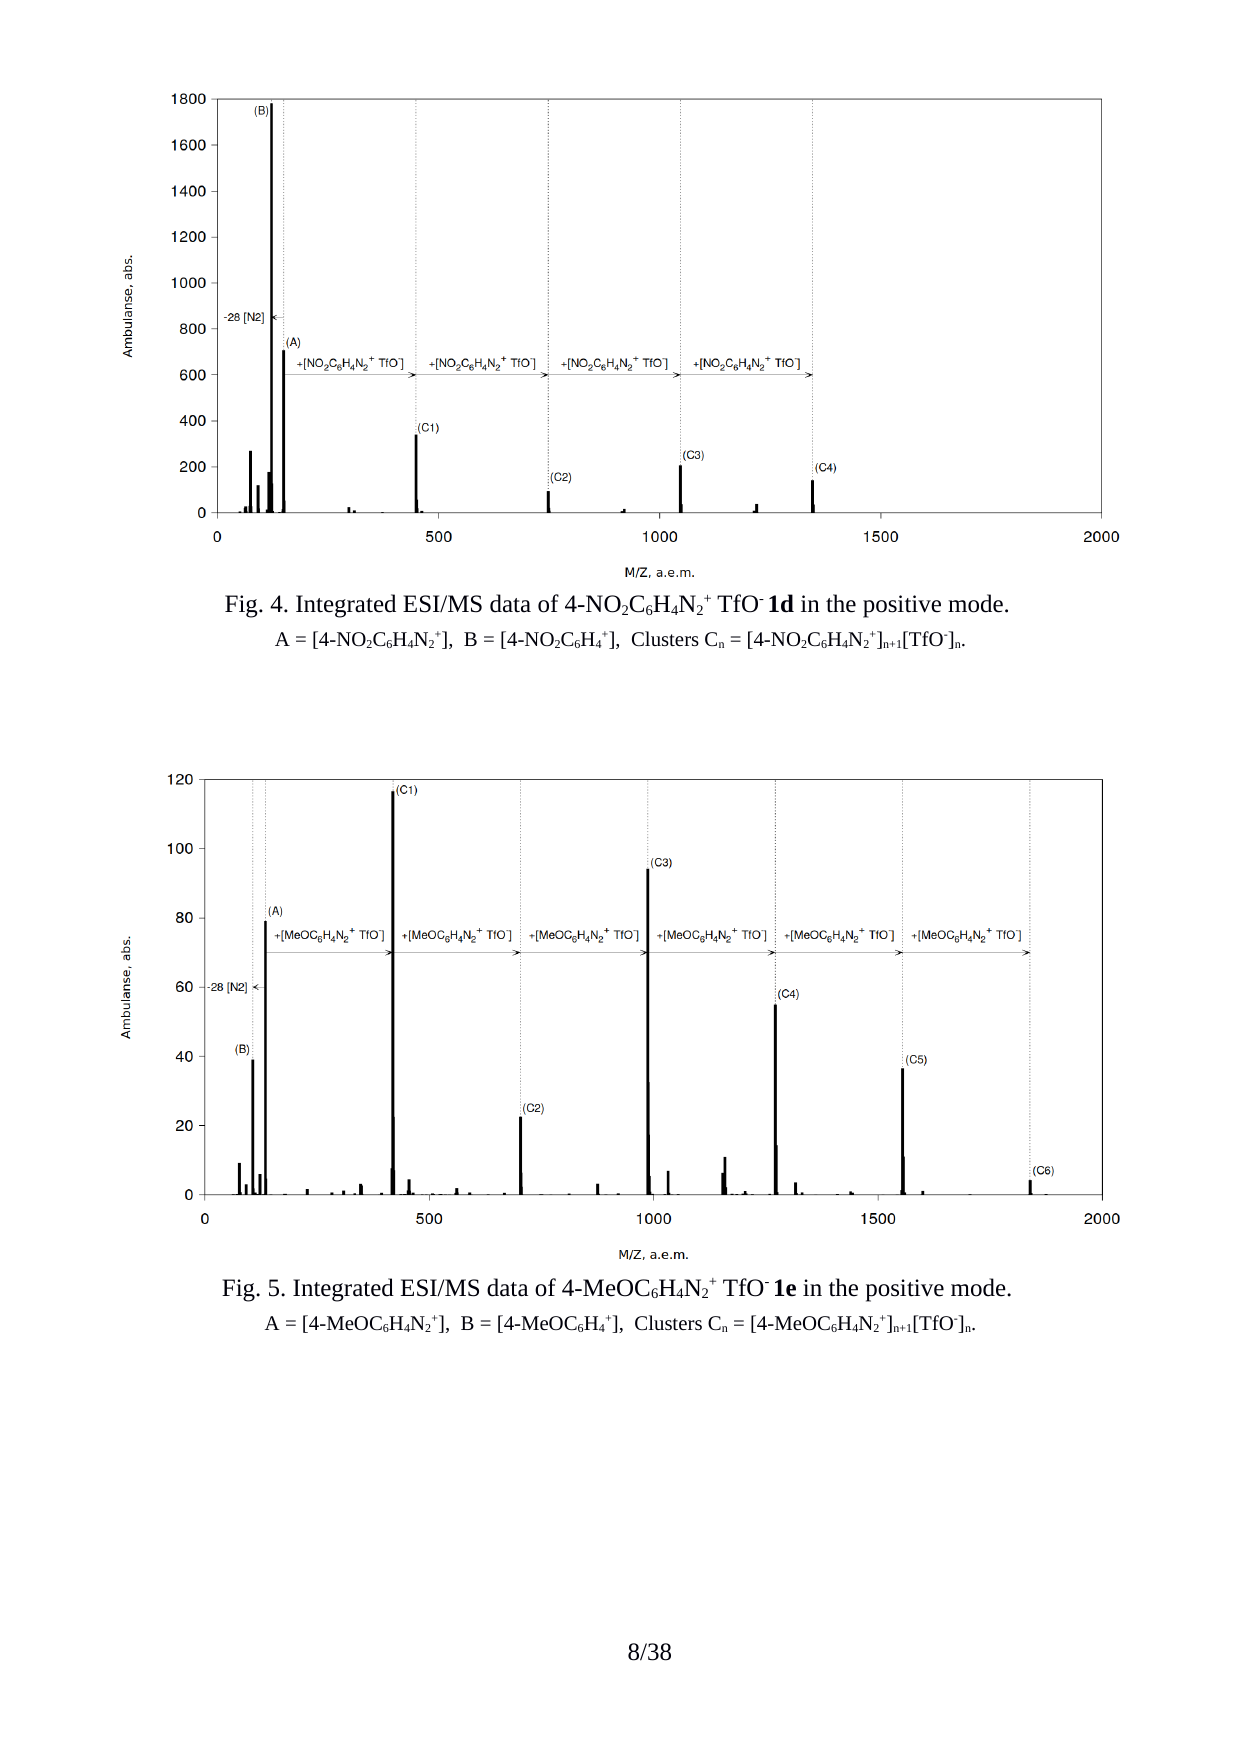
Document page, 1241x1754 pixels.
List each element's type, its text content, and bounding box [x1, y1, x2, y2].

picture [118, 770, 1123, 1265]
text A = [4-NO2C6H4N2+], B = [4-NO2C6H4+], Clusters Cn = [4-NO2C6H4N2+]n+1[TfO-]n. [118, 627, 1122, 651]
text Fig. 4. Integrated ESI/MS data of 4-NO2C6H4N2+ TfO- 1d in the positive mode. [118, 589, 1122, 618]
text Fig. 5. Integrated ESI/MS data of 4-MeOC6H4N2+ TfO- 1e in the positive mode. [118, 1273, 1122, 1302]
picture [118, 88, 1123, 581]
text A = [4-MeOC6H4N2+], B = [4-MeOC6H4+], Clusters Cn = [4-MeOC6H4N2+]n+1[TfO-]n. [118, 1311, 1122, 1335]
